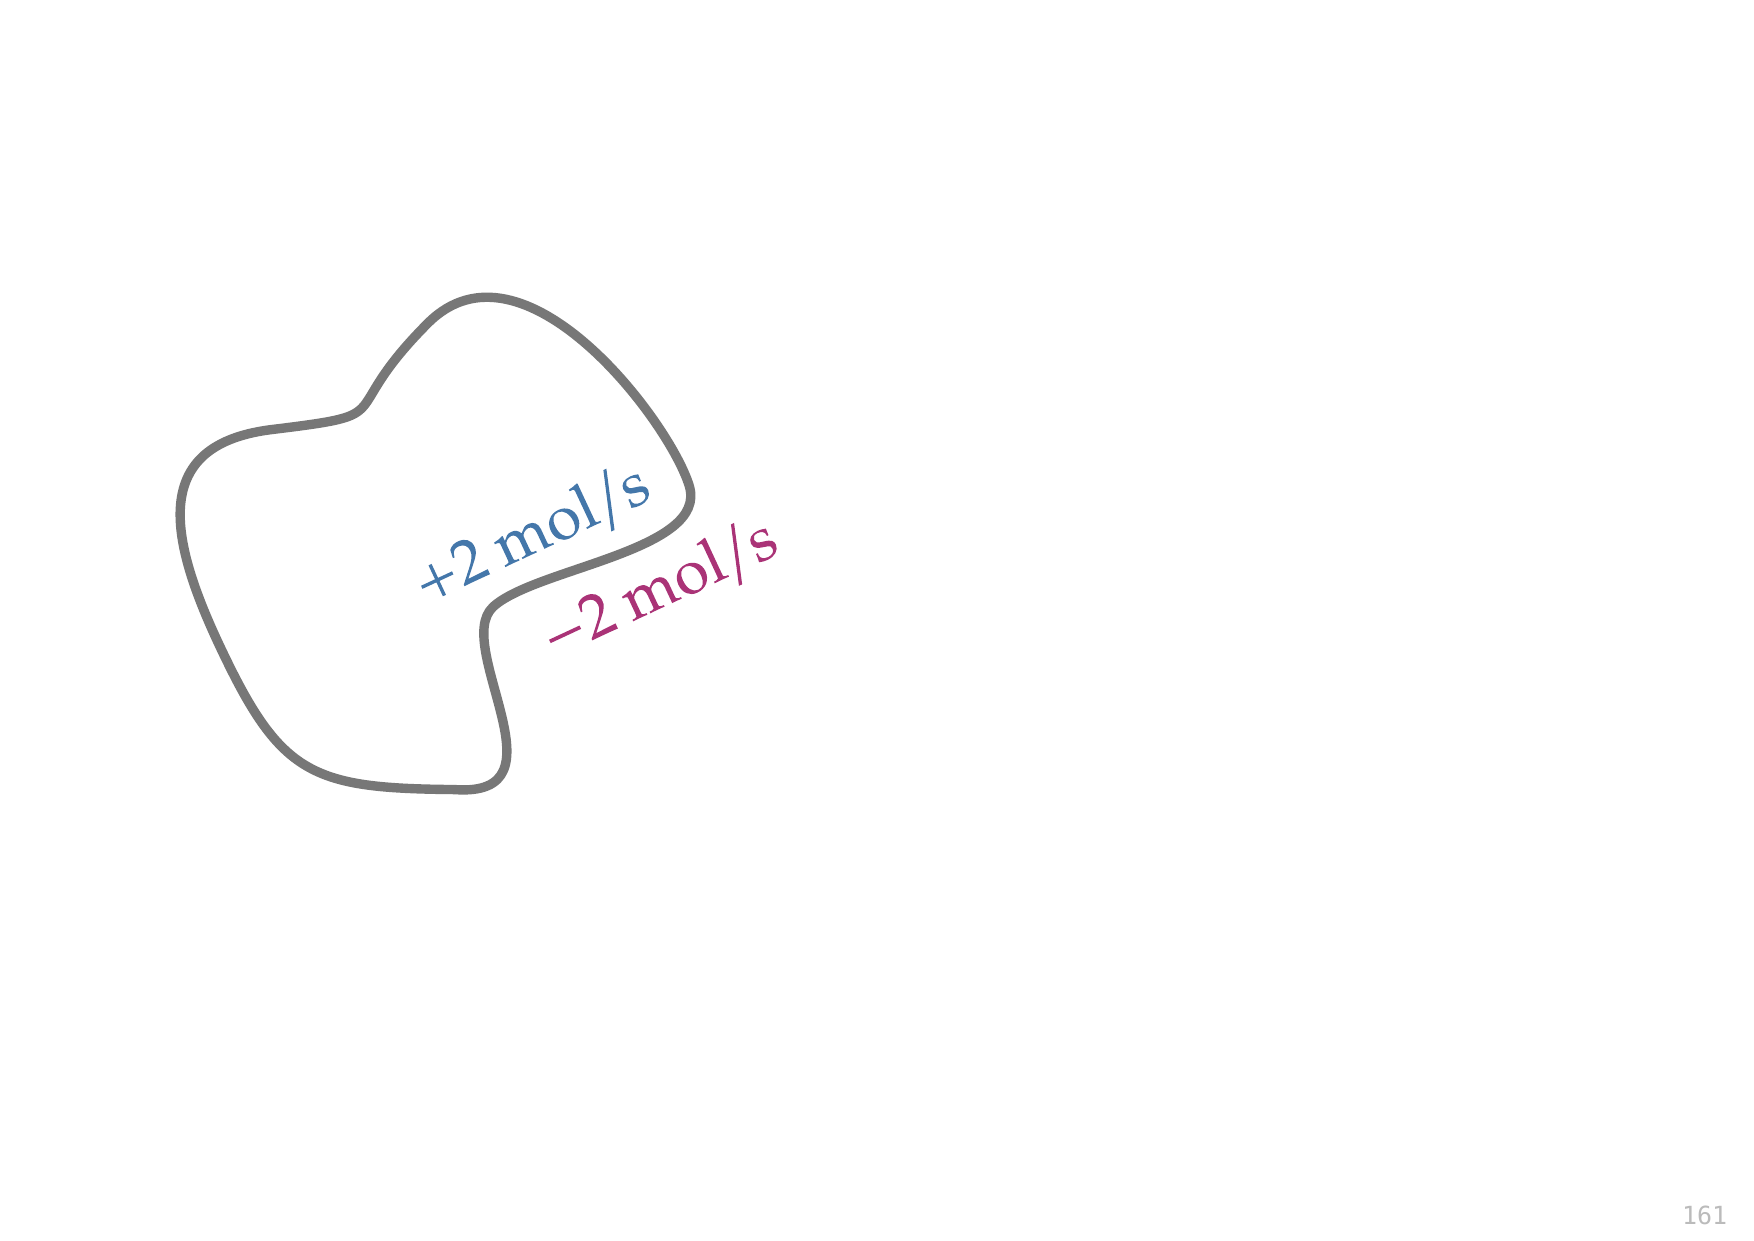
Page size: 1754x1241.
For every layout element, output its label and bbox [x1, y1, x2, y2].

text_box [568, 483, 602, 530]
text_box [730, 522, 743, 586]
text_box [696, 537, 729, 584]
text_box [603, 468, 615, 532]
text_box [578, 594, 618, 641]
text_box [622, 474, 649, 508]
text_box [676, 562, 708, 595]
text_box [549, 508, 580, 540]
text_box [450, 539, 491, 587]
text_box [421, 563, 454, 597]
text_box [622, 577, 682, 622]
text_box [750, 528, 777, 563]
text_box [549, 625, 582, 644]
text_box [494, 522, 554, 568]
